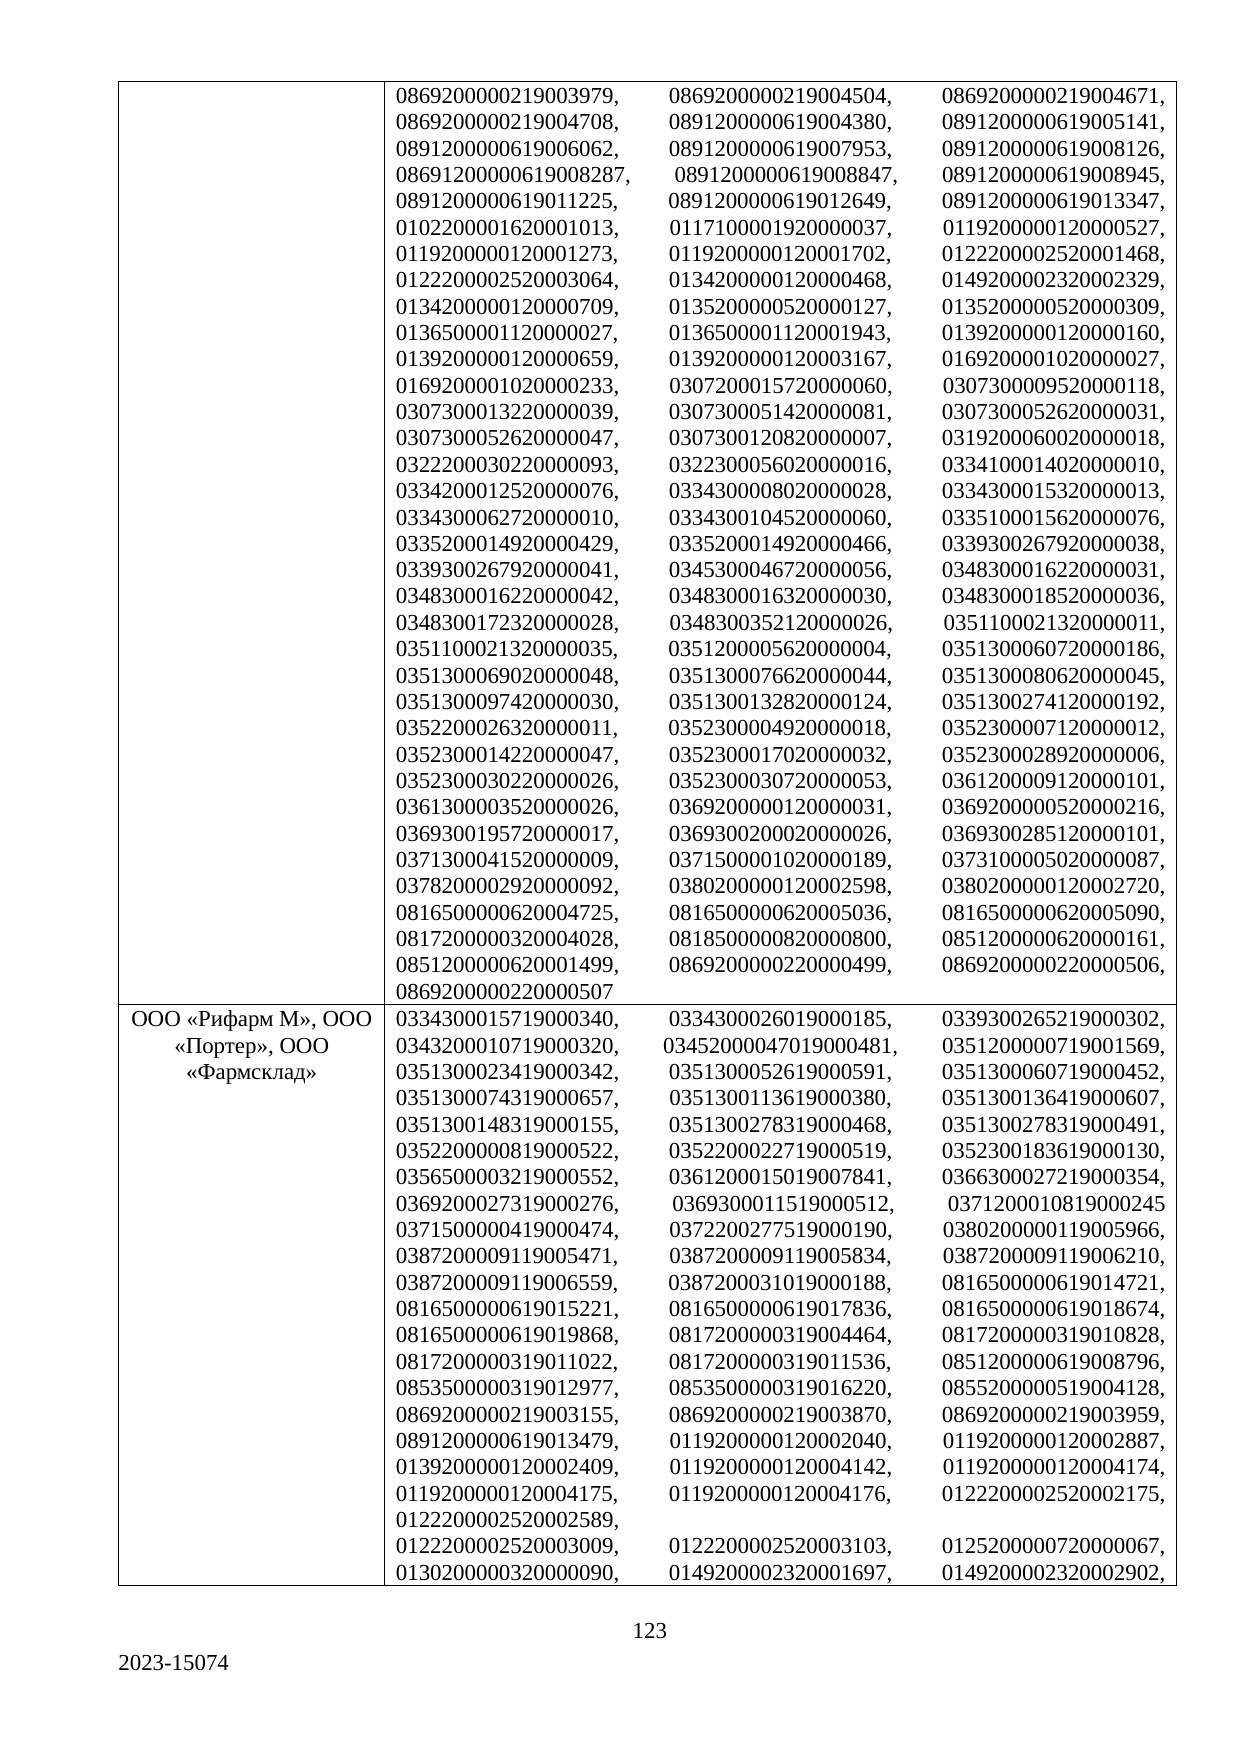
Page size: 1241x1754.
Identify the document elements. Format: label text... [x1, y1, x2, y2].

table_cell ООО «Рифарм М», ООО «Портер», ООО «Фармсклад» [119, 1005, 384, 1585]
table_cell 0869200000219003979, 0869200000219004504, 0869200000219004671, 0869200000219004708, 0891200000619004380, 0891200000619005141, 0891200000619006062, 0891200000619007953, 0891200000619008126, 08691200000619008287, 0891200000619008847, 0891200000619008945, 0891200000619011225, 0891200000619012649, 0891200000619013347, 0102200001620001013, 0117100001920000037, 0119200000120000527, 0119200000120001273, 0119200000120001702, 0122200002520001468, 0122200002520003064, 0134200000120000468, 0149200002320002329, 0134200000120000709, 0135200000520000127, 0135200000520000309, 0136500001120000027, 0136500001120001943, 0139200000120000160, 0139200000120000659, 0139200000120003167, 0169200001020000027, 0169200001020000233, 0307200015720000060, 0307300009520000118, 0307300013220000039, 0307300051420000081, 0307300052620000031, 0307300052620000047, 0307300120820000007, 0319200060020000018, 0322200030220000093, 0322300056020000016, 0334100014020000010, 0334200012520000076, 0334300008020000028, 0334300015320000013, 0334300062720000010, 0334300104520000060, 0335100015620000076, 0335200014920000429, 0335200014920000466, 0339300267920000038, 0339300267920000041, 0345300046720000056, 0348300016220000031, 0348300016220000042, 0348300016320000030, 0348300018520000036, 0348300172320000028, 0348300352120000026, 0351100021320000011, 0351100021320000035, 0351200005620000004, 0351300060720000186, 0351300069020000048, 0351300076620000044, 0351300080620000045, 0351300097420000030, 0351300132820000124, 0351300274120000192, 0352200026320000011, 0352300004920000018, 0352300007120000012, 0352300014220000047, 0352300017020000032, 0352300028920000006, 0352300030220000026, 0352300030720000053, 0361200009120000101, 0361300003520000026, 0369200000120000031, 0369200000520000216, 0369300195720000017, 0369300200020000026, 0369300285120000101, 0371300041520000009, 0371500001020000189, 0373100005020000087, 0378200002920000092, 0380200000120002598, 0380200000120002720, 0816500000620004725, 0816500000620005036, 0816500000620005090, 0817200000320004028, 0818500000820000800, 0851200000620000161, 0851200000620001499, 0869200000220000499, 0869200000220000506, 0869200000220000507 [385, 82, 1176, 1004]
table_cell [119, 82, 384, 1004]
table_cell 0334300015719000340, 0334300026019000185, 0339300265219000302, 0343200010719000320, 03452000047019000481, 0351200000719001569, 0351300023419000342, 0351300052619000591, 0351300060719000452, 0351300074319000657, 0351300113619000380, 0351300136419000607, 0351300148319000155, 0351300278319000468, 0351300278319000491, 0352200000819000522, 0352200022719000519, 0352300183619000130, 0356500003219000552, 0361200015019007841, 0366300027219000354, 0369200027319000276, 0369300011519000512, 0371200010819000245 0371500000419000474, 0372200277519000190, 0380200000119005966, 0387200009119005471, 0387200009119005834, 0387200009119006210, 0387200009119006559, 0387200031019000188, 0816500000619014721, 0816500000619015221, 0816500000619017836, 0816500000619018674, 0816500000619019868, 0817200000319004464, 0817200000319010828, 0817200000319011022, 0817200000319011536, 0851200000619008796, 0853500000319012977, 0853500000319016220, 0855200000519004128, 0869200000219003155, 0869200000219003870, 0869200000219003959, 0891200000619013479, 0119200000120002040, 0119200000120002887, 0139200000120002409, 0119200000120004142, 0119200000120004174, 0119200000120004175, 0119200000120004176, 0122200002520002175, 0122200002520002589, 0122200002520003009, 0122200002520003103, 0125200000720000067, 0130200000320000090, 0149200002320001697, 0149200002320002902, [385, 1005, 1176, 1585]
